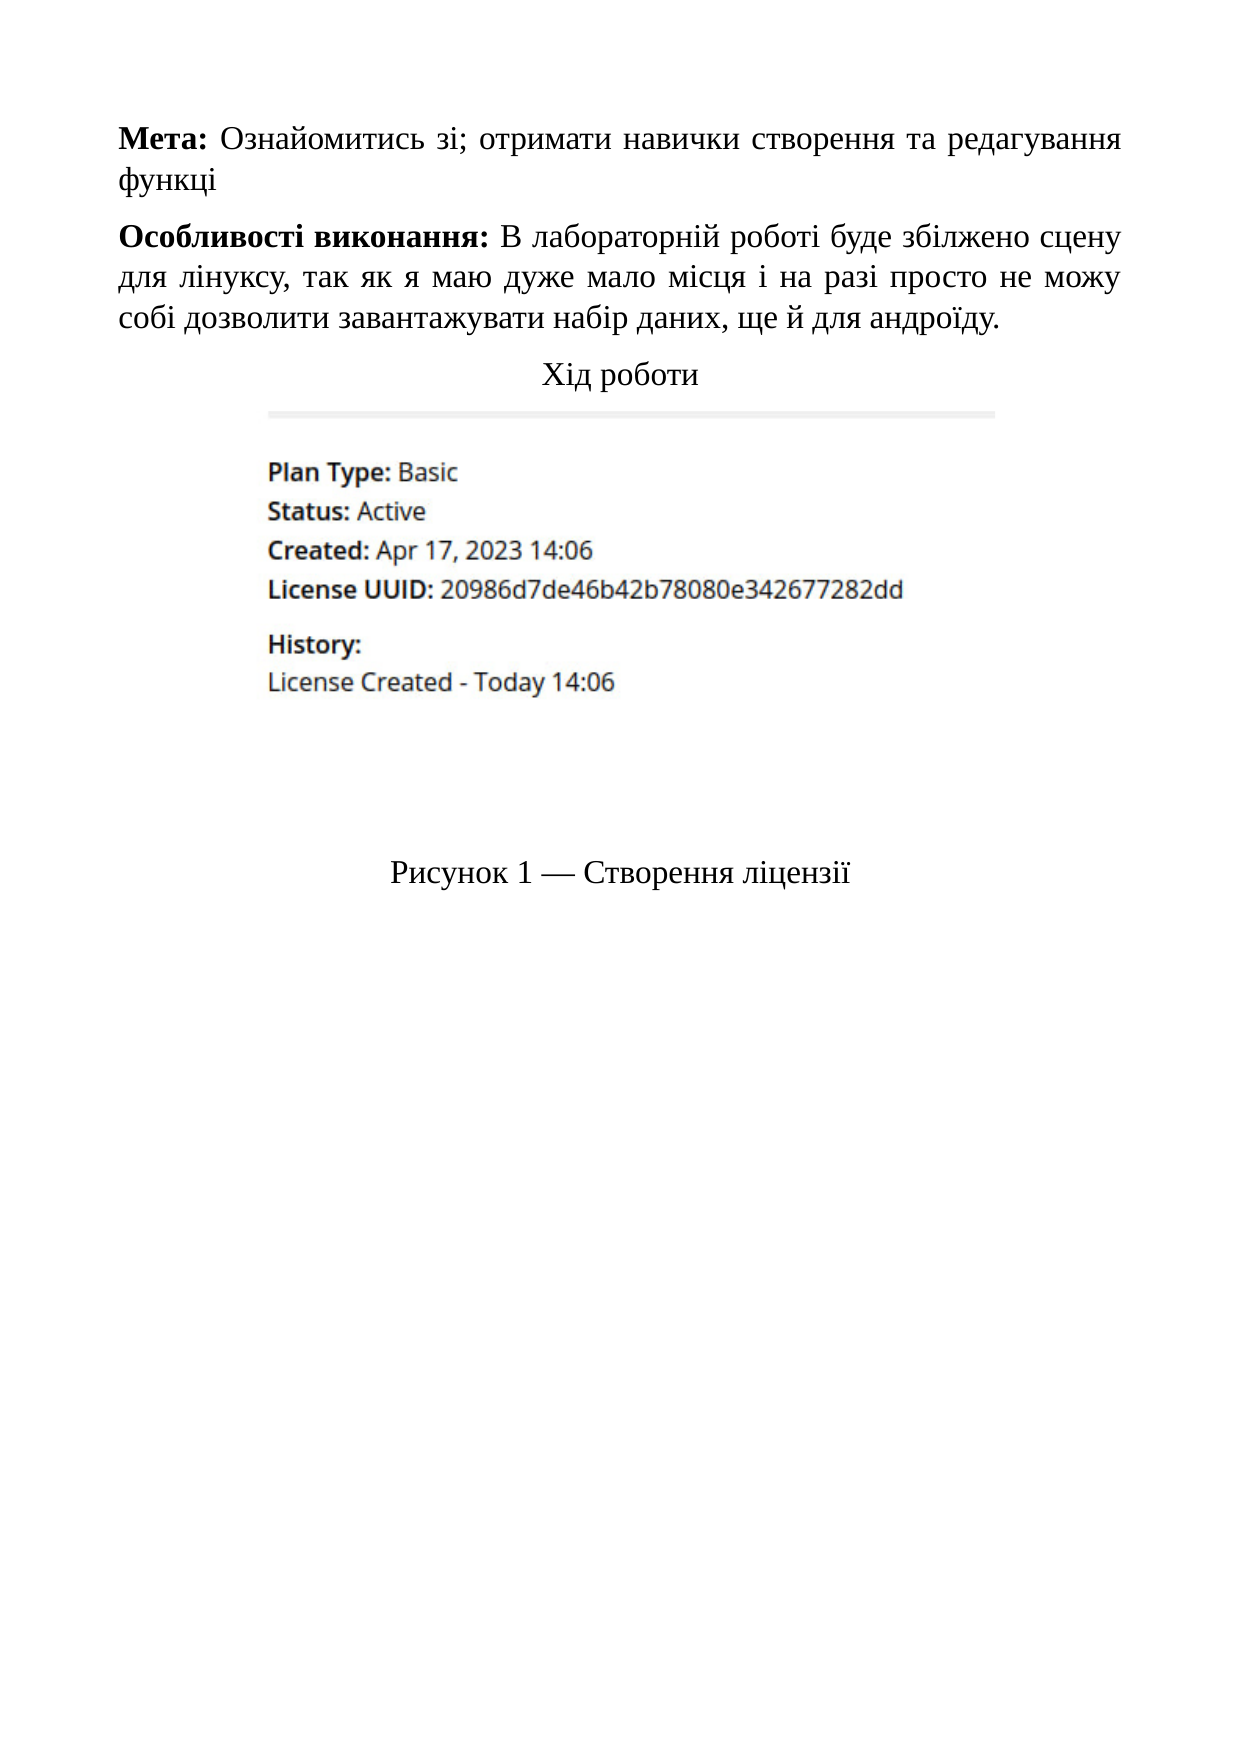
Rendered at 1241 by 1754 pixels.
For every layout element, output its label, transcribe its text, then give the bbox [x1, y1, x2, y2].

picture [245, 411, 996, 834]
text Мета: Ознайомитись зі; отримати навички створення та редагування функці [118, 118, 1122, 197]
text Особливості виконання: В лабораторній роботі буде збілжено сцену для лінуксу, так як я маю дуже мало місця і на разі просто не можу собі дозволити завантажувати набір даних, ще й для андроїду. [118, 216, 1122, 336]
text Рисунок 1 — Створення ліцензії [118, 853, 1122, 891]
text Хід роботи [118, 354, 1122, 393]
